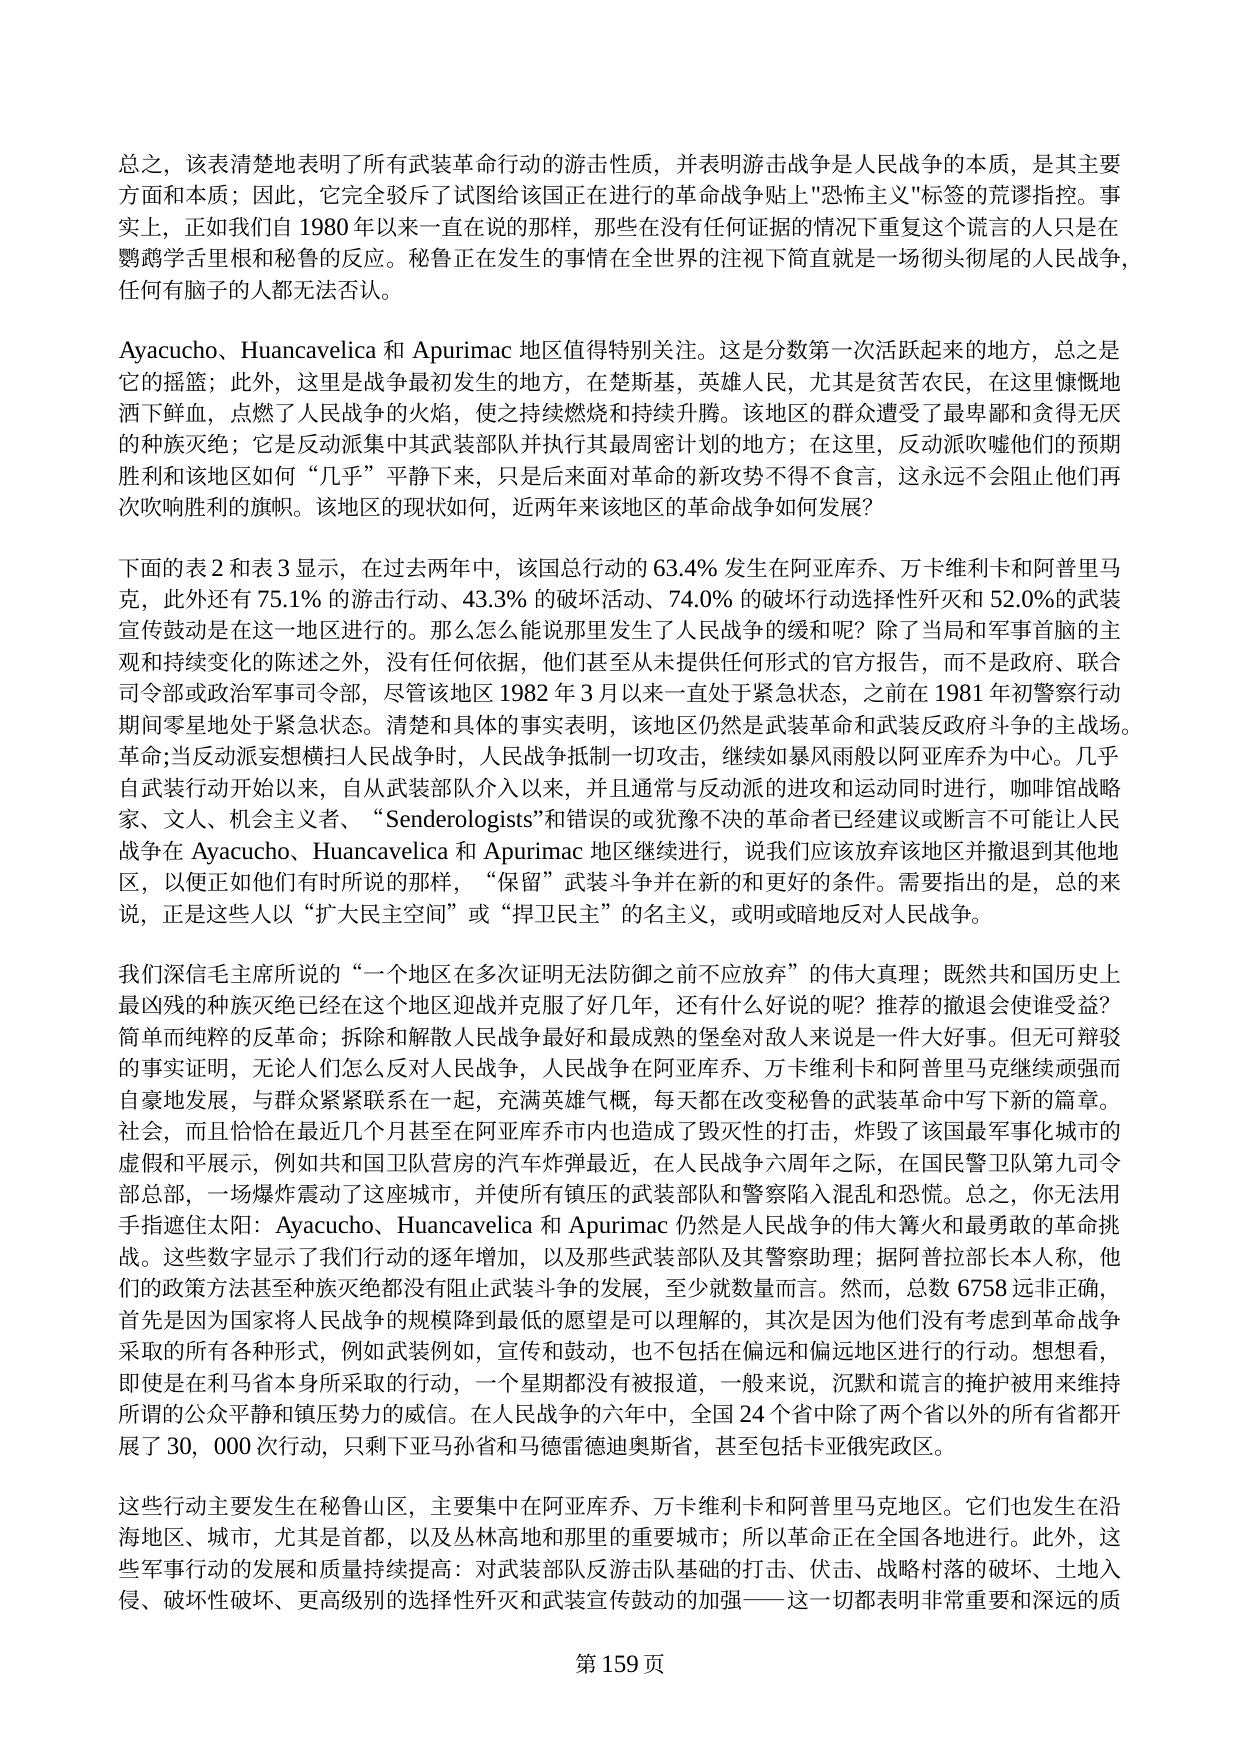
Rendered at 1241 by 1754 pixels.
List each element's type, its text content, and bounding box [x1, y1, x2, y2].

text 这些行动主要发生在秘鲁山区，主要集中在阿亚库乔、万卡维利卡和阿普里马克地区。它们也发生在沿海地区、城市，尤其是首都，以及丛林高地和那里的重要城市；所以革命正在全国各地进行。此外，这些军事行动的发展和质量持续提高：对武装部队反游击队基础的打击、伏击、战略村落的破坏、土地入侵、破坏性破坏、更高级别的选择性歼灭和武装宣传鼓动的加强——这一切都表明非常重要和深远的质 [118, 1489, 1122, 1615]
text Ayacucho、Huancavelica 和 Apurimac 地区值得特别关注。这是分数第一次活跃起来的地方，总之是它的摇篮；此外，这里是战争最初发生的地方，在楚斯基，英雄人民，尤其是贫苦农民，在这里慷慨地洒下鲜血，点燃了人民战争的火焰，使之持续燃烧和持续升腾。该地区的群众遭受了最卑鄙和贪得无厌的种族灭绝；它是反动派集中其武装部队并执行其最周密计划的地方；在这里，反动派吹嘘他们的预期胜利和该地区如何“几乎”平静下来，只是后来面对革命的新攻势不得不食言，这永远不会阻止他们再次吹响胜利的旗帜。该地区的现状如何，近两年来该地区的革命战争如何发展？ [118, 333, 1122, 522]
text 下面的表2和表3显示，在过去两年中，该国总行动的63.4% 发生在阿亚库乔、万卡维利卡和阿普里马克，此外还有75.1% 的游击行动、43.3% 的破坏活动、74.0% 的破坏行动选择性歼灭和52.0%的武装宣传鼓动是在这一地区进行的。那么怎么能说那里发生了人民战争的缓和呢？除了当局和军事首脑的主观和持续变化的陈述之外，没有任何依据，他们甚至从未提供任何形式的官方报告，而不是政府、联合司令部或政治军事司令部，尽管该地区1982年3月以来一直处于紧急状态，之前在1981年初警察行动期间零星地处于紧急状态。清楚和具体的事实表明，该地区仍然是武装革命和武装反政府斗争的主战场。革命;当反动派妄想横扫人民战争时，人民战争抵制一切攻击，继续如暴风雨般以阿亚库乔为中心。几乎自武装行动开始以来，自从武装部队介入以来，并且通常与反动派的进攻和运动同时进行，咖啡馆战略家、文人、机会主义者、“Senderologists”和错误的或犹豫不决的革命者已经建议或断言不可能让人民战争在 Ayacucho、Huancavelica 和 Apurimac 地区继续进行，说我们应该放弃该地区并撤退到其他地区，以便正如他们有时所说的那样，“保留”武装斗争并在新的和更好的条件。需要指出的是，总的来说，正是这些人以“扩大民主空间”或“捍卫民主”的名主义，或明或暗地反对人民战争。 [118, 551, 1122, 928]
text 总之，该表清楚地表明了所有武装革命行动的游击性质，并表明游击战争是人民战争的本质，是其主要方面和本质；因此，它完全驳斥了试图给该国正在进行的革命战争贴上"恐怖主义"标签的荒谬指控。事实上，正如我们自1980年以来一直在说的那样，那些在没有任何证据的情况下重复这个谎言的人只是在鹦鹉学舌里根和秘鲁的反应。秘鲁正在发生的事情在全世界的注视下简直就是一场彻头彻尾的人民战争，任何有脑子的人都无法否认。 [118, 147, 1122, 304]
text 我们深信毛主席所说的“一个地区在多次证明无法防御之前不应放弃”的伟大真理；既然共和国历史上最凶残的种族灭绝已经在这个地区迎战并克服了好几年，还有什么好说的呢？推荐的撤退会使谁受益？简单而纯粹的反革命；拆除和解散人民战争最好和最成熟的堡垒对敌人来说是一件大好事。但无可辩驳的事实证明，无论人们怎么反对人民战争，人民战争在阿亚库乔、万卡维利卡和阿普里马克继续顽强而自豪地发展，与群众紧紧联系在一起，充满英雄气概，每天都在改变秘鲁的武装革命中写下新的篇章。社会，而且恰恰在最近几个月甚至在阿亚库乔市内也造成了毁灭性的打击，炸毁了该国最军事化城市的虚假和平展示，例如共和国卫队营房的汽车炸弹最近，在人民战争六周年之际，在国民警卫队第九司令部总部，一场爆炸震动了这座城市，并使所有镇压的武装部队和警察陷入混乱和恐慌。总之，你无法用手指遮住太阳：Ayacucho、Huancavelica 和 Apurimac 仍然是人民战争的伟大篝火和最勇敢的革命挑战。这些数字显示了我们行动的逐年增加，以及那些武装部队及其警察助理；据阿普拉部长本人称，他们的政策方法甚至种族灭绝都没有阻止武装斗争的发展，至少就数量而言。然而，总数6758远非正确，首先是因为国家将人民战争的规模降到最低的愿望是可以理解的，其次是因为他们没有考虑到革命战争采取的所有各种形式，例如武装例如，宣传和鼓动，也不包括在偏远和偏远地区进行的行动。想想看，即使是在利马省本身所采取的行动，一个星期都没有被报道，一般来说，沉默和谎言的掩护被用来维持所谓的公众平静和镇压势力的威信。在人民战争的六年中，全国24个省中除了两个省以外的所有省都开展了30，000次行动，只剩下亚马孙省和马德雷德迪奥斯省，甚至包括卡亚俄宪政区。 [118, 957, 1122, 1460]
